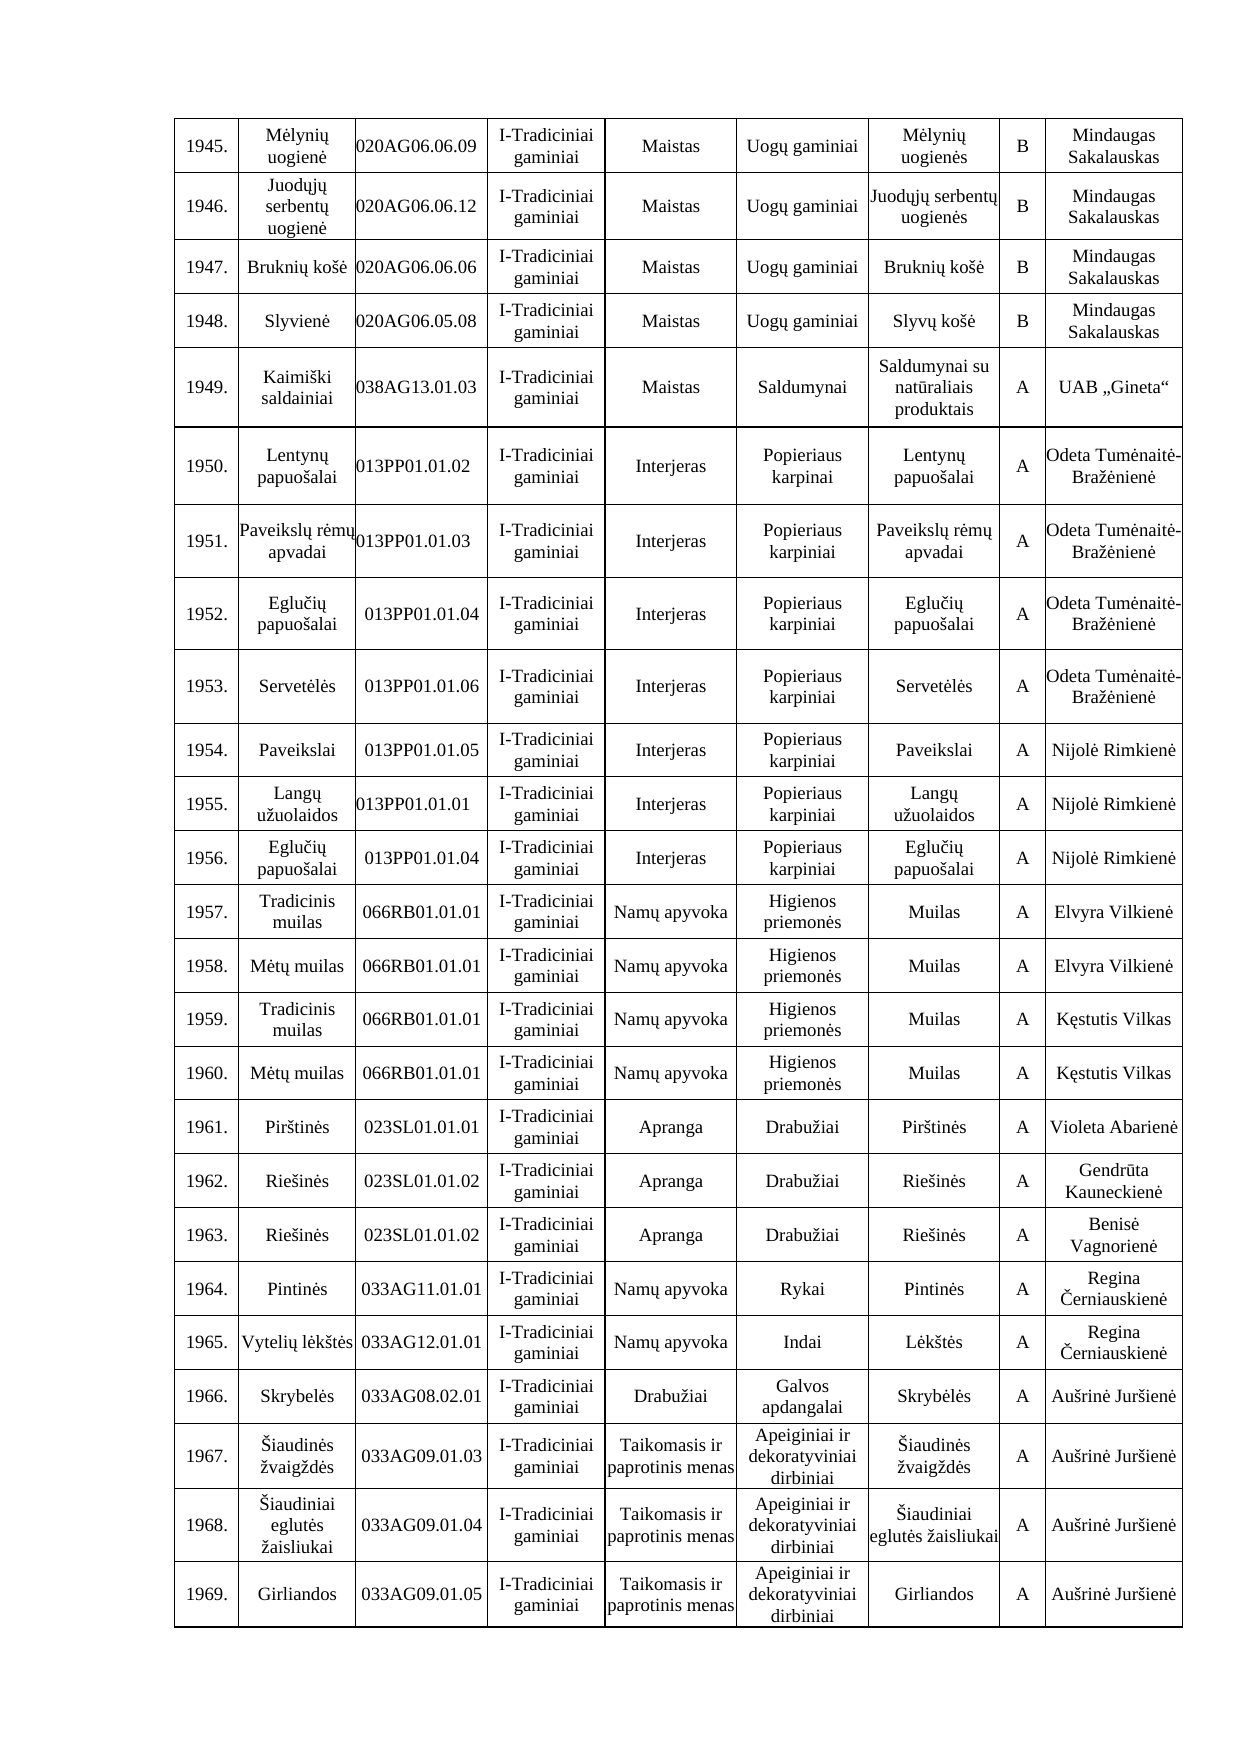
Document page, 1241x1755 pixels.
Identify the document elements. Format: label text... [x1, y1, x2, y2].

table_cell 1953. [175, 650, 238, 722]
table_cell Skrybelės [239, 1370, 355, 1422]
table_cell Bruknių košė [239, 240, 355, 293]
table_cell Mėlynių uogienės [869, 119, 999, 172]
table_cell Aušrinė Juršienė [1046, 1424, 1182, 1488]
table_cell Šiaudinės žvaigždės [869, 1424, 999, 1488]
table_cell Regina Černiauskienė [1046, 1316, 1182, 1369]
table_cell Tradicinis muilas [239, 993, 355, 1046]
table_cell 1964. [175, 1262, 238, 1315]
table_cell Namų apyvoka [606, 939, 736, 992]
table_cell Odeta Tumėnaitė-Bražėnienė [1046, 578, 1182, 649]
table_cell Muilas [869, 1047, 999, 1099]
table_cell 1969. [175, 1562, 238, 1626]
table_cell A [1000, 1208, 1045, 1261]
table_cell Mėtų muilas [239, 1047, 355, 1099]
table_cell Popieriaus karpiniai [737, 578, 868, 649]
table_cell Mėlynių uogienė [239, 119, 355, 172]
table_cell Maistas [606, 348, 736, 426]
table_cell Higienos priemonės [737, 993, 868, 1046]
table_cell I-Tradiciniai gaminiai [488, 724, 604, 776]
table_cell Taikomasis ir paprotinis menas [606, 1424, 736, 1488]
table_cell Interjeras [606, 578, 736, 649]
table_cell A [1000, 993, 1045, 1046]
table_cell Muilas [869, 885, 999, 938]
table_cell 066RB01.01.01 [356, 1047, 487, 1099]
table_cell 013PP01.01.01 [356, 777, 487, 830]
table_cell Aušrinė Juršienė [1046, 1370, 1182, 1422]
table_cell Eglučių papuošalai [239, 578, 355, 649]
table_cell Indai [737, 1316, 868, 1369]
table_cell Regina Černiauskienė [1046, 1262, 1182, 1315]
table_cell Paveikslų rėmų apvadai [239, 505, 355, 577]
table_cell 013PP01.01.02 [356, 428, 487, 504]
table_cell Gendrūta Kauneckienė [1046, 1154, 1182, 1207]
table_cell A [1000, 1100, 1045, 1153]
table_cell Šiaudiniai eglutės žaisliukai [869, 1489, 999, 1561]
table_cell 033AG08.02.01 [356, 1370, 487, 1422]
table_cell I-Tradiciniai gaminiai [488, 119, 604, 172]
table_cell Namų apyvoka [606, 993, 736, 1046]
table_cell Higienos priemonės [737, 885, 868, 938]
table_cell A [1000, 428, 1045, 504]
table_cell I-Tradiciniai gaminiai [488, 1154, 604, 1207]
table_cell B [1000, 240, 1045, 293]
table_cell Drabužiai [737, 1154, 868, 1207]
table_cell 1955. [175, 777, 238, 830]
table_cell Apranga [606, 1100, 736, 1153]
table_cell 1954. [175, 724, 238, 776]
table_cell 033AG11.01.01 [356, 1262, 487, 1315]
table_cell 066RB01.01.01 [356, 993, 487, 1046]
table_cell Odeta Tumėnaitė-Bražėnienė [1046, 650, 1182, 722]
table_cell Riešinės [869, 1154, 999, 1207]
table_cell Nijolė Rimkienė [1046, 724, 1182, 776]
table_cell A [1000, 724, 1045, 776]
table_cell Popieriaus karpiniai [737, 505, 868, 577]
table_cell A [1000, 1562, 1045, 1626]
table_cell I-Tradiciniai gaminiai [488, 1489, 604, 1561]
table_cell Popieriaus karpiniai [737, 777, 868, 830]
table_cell Langų užuolaidos [869, 777, 999, 830]
table_cell Galvos apdangalai [737, 1370, 868, 1422]
table_cell Šiaudinės žvaigždės [239, 1424, 355, 1488]
table_cell I-Tradiciniai gaminiai [488, 1047, 604, 1099]
table_cell 1967. [175, 1424, 238, 1488]
table_cell 013PP01.01.05 [356, 724, 487, 776]
table_cell 1959. [175, 993, 238, 1046]
table_cell I-Tradiciniai gaminiai [488, 939, 604, 992]
table_cell B [1000, 119, 1045, 172]
table_cell B [1000, 173, 1045, 239]
table_cell A [1000, 1424, 1045, 1488]
table_cell 066RB01.01.01 [356, 885, 487, 938]
table_cell A [1000, 777, 1045, 830]
table_cell Servetėlės [239, 650, 355, 722]
table_cell Popieriaus karpiniai [737, 831, 868, 884]
table_cell 1960. [175, 1047, 238, 1099]
table_cell Kaimiški saldainiai [239, 348, 355, 426]
table_cell Interjeras [606, 724, 736, 776]
table_cell A [1000, 1316, 1045, 1369]
table_cell Benisė Vagnorienė [1046, 1208, 1182, 1261]
table_cell I-Tradiciniai gaminiai [488, 348, 604, 426]
table_cell A [1000, 885, 1045, 938]
table_cell I-Tradiciniai gaminiai [488, 428, 604, 504]
table_cell 1949. [175, 348, 238, 426]
table_cell Pirštinės [869, 1100, 999, 1153]
table_cell 020AG06.06.06 [356, 240, 487, 293]
table_cell 020AG06.06.09 [356, 119, 487, 172]
table_cell Eglučių papuošalai [869, 831, 999, 884]
table_cell 013PP01.01.03 [356, 505, 487, 577]
table_cell Eglučių papuošalai [869, 578, 999, 649]
table_cell Saldumynai [737, 348, 868, 426]
table_cell 1950. [175, 428, 238, 504]
table_cell Drabužiai [737, 1100, 868, 1153]
table_cell 013PP01.01.04 [356, 578, 487, 649]
table_cell Mindaugas Sakalauskas [1046, 173, 1182, 239]
table_cell Drabužiai [606, 1370, 736, 1422]
table_cell Eglučių papuošalai [239, 831, 355, 884]
table_cell A [1000, 1154, 1045, 1207]
table_cell B [1000, 294, 1045, 347]
table_cell I-Tradiciniai gaminiai [488, 578, 604, 649]
table_cell 1957. [175, 885, 238, 938]
table_cell Girliandos [239, 1562, 355, 1626]
table_cell Riešinės [869, 1208, 999, 1261]
table_cell Tradicinis muilas [239, 885, 355, 938]
table_cell Saldumynai su natūraliais produktais [869, 348, 999, 426]
table_cell Muilas [869, 939, 999, 992]
table_cell 1968. [175, 1489, 238, 1561]
table_cell 023SL01.01.02 [356, 1208, 487, 1261]
table_cell Šiaudiniai eglutės žaisliukai [239, 1489, 355, 1561]
table_cell Odeta Tumėnaitė-Bražėnienė [1046, 428, 1182, 504]
table_cell I-Tradiciniai gaminiai [488, 173, 604, 239]
table_cell I-Tradiciniai gaminiai [488, 1370, 604, 1422]
table_cell Lentynų papuošalai [239, 428, 355, 504]
table_cell 1956. [175, 831, 238, 884]
table_cell Mėtų muilas [239, 939, 355, 992]
table_cell Apranga [606, 1154, 736, 1207]
table_cell Vytelių lėkštės [239, 1316, 355, 1369]
table_cell Riešinės [239, 1154, 355, 1207]
table_cell Elvyra Vilkienė [1046, 885, 1182, 938]
table_cell Juodųjų serbentų uogienės [869, 173, 999, 239]
table_cell Interjeras [606, 831, 736, 884]
table_cell Servetėlės [869, 650, 999, 722]
table_cell Skrybėlės [869, 1370, 999, 1422]
table_cell 1952. [175, 578, 238, 649]
table_cell Pintinės [239, 1262, 355, 1315]
table_cell 013PP01.01.04 [356, 831, 487, 884]
table_cell Langų užuolaidos [239, 777, 355, 830]
table_cell Uogų gaminiai [737, 240, 868, 293]
table_cell I-Tradiciniai gaminiai [488, 1100, 604, 1153]
table_cell Popieriaus karpinai [737, 428, 868, 504]
table_cell Girliandos [869, 1562, 999, 1626]
table_cell 1945. [175, 119, 238, 172]
table_cell 1948. [175, 294, 238, 347]
table_cell Uogų gaminiai [737, 119, 868, 172]
table_cell 023SL01.01.01 [356, 1100, 487, 1153]
table_cell A [1000, 831, 1045, 884]
table_cell A [1000, 650, 1045, 722]
table_cell Uogų gaminiai [737, 173, 868, 239]
table_cell Apeiginiai ir dekoratyviniai dirbiniai [737, 1424, 868, 1488]
table_cell I-Tradiciniai gaminiai [488, 993, 604, 1046]
table_cell 066RB01.01.01 [356, 939, 487, 992]
table_cell Slyvų košė [869, 294, 999, 347]
table_cell 033AG09.01.03 [356, 1424, 487, 1488]
table_cell A [1000, 348, 1045, 426]
table_cell I-Tradiciniai gaminiai [488, 240, 604, 293]
table_cell Maistas [606, 240, 736, 293]
table_cell 023SL01.01.02 [356, 1154, 487, 1207]
table_cell 1946. [175, 173, 238, 239]
table_cell Higienos priemonės [737, 1047, 868, 1099]
table_cell Aušrinė Juršienė [1046, 1562, 1182, 1626]
table_cell Kęstutis Vilkas [1046, 1047, 1182, 1099]
table_cell Maistas [606, 173, 736, 239]
table_cell Apeiginiai ir dekoratyviniai dirbiniai [737, 1489, 868, 1561]
table_cell Apranga [606, 1208, 736, 1261]
table_cell Violeta Abarienė [1046, 1100, 1182, 1153]
table_cell 020AG06.06.12 [356, 173, 487, 239]
table_cell A [1000, 939, 1045, 992]
table_cell 1963. [175, 1208, 238, 1261]
table_cell Aušrinė Juršienė [1046, 1489, 1182, 1561]
table_cell A [1000, 1489, 1045, 1561]
table_cell Pirštinės [239, 1100, 355, 1153]
table_cell Uogų gaminiai [737, 294, 868, 347]
table_cell 033AG09.01.05 [356, 1562, 487, 1626]
table_cell Mindaugas Sakalauskas [1046, 240, 1182, 293]
table_cell UAB „Gineta“ [1046, 348, 1182, 426]
table_cell Bruknių košė [869, 240, 999, 293]
table_cell A [1000, 505, 1045, 577]
table_cell Namų apyvoka [606, 1262, 736, 1315]
table_cell I-Tradiciniai gaminiai [488, 831, 604, 884]
table_cell Interjeras [606, 428, 736, 504]
table_cell I-Tradiciniai gaminiai [488, 1262, 604, 1315]
table_cell Paveikslai [869, 724, 999, 776]
table_cell I-Tradiciniai gaminiai [488, 505, 604, 577]
table_cell Nijolė Rimkienė [1046, 831, 1182, 884]
table_cell Interjeras [606, 505, 736, 577]
table_cell Mindaugas Sakalauskas [1046, 119, 1182, 172]
table_cell 1958. [175, 939, 238, 992]
table_cell Nijolė Rimkienė [1046, 777, 1182, 830]
table_cell Maistas [606, 119, 736, 172]
table_cell I-Tradiciniai gaminiai [488, 1208, 604, 1261]
table_cell A [1000, 1047, 1045, 1099]
table_cell Slyvienė [239, 294, 355, 347]
table_cell Namų apyvoka [606, 885, 736, 938]
table_cell I-Tradiciniai gaminiai [488, 1316, 604, 1369]
table_cell Interjeras [606, 650, 736, 722]
table_cell Paveikslai [239, 724, 355, 776]
table_cell 013PP01.01.06 [356, 650, 487, 722]
table_cell A [1000, 1262, 1045, 1315]
table_cell Lentynų papuošalai [869, 428, 999, 504]
table_cell Lėkštės [869, 1316, 999, 1369]
table_cell 1965. [175, 1316, 238, 1369]
table_cell Paveikslų rėmų apvadai [869, 505, 999, 577]
table_cell Rykai [737, 1262, 868, 1315]
table_cell Apeiginiai ir dekoratyviniai dirbiniai [737, 1562, 868, 1626]
table_cell Popieriaus karpiniai [737, 650, 868, 722]
table_cell Taikomasis ir paprotinis menas [606, 1562, 736, 1626]
table_cell 038AG13.01.03 [356, 348, 487, 426]
table_cell 1962. [175, 1154, 238, 1207]
table_cell 1966. [175, 1370, 238, 1422]
table_cell 033AG12.01.01 [356, 1316, 487, 1369]
table_cell Pintinės [869, 1262, 999, 1315]
table_cell Mindaugas Sakalauskas [1046, 294, 1182, 347]
table_cell 1947. [175, 240, 238, 293]
table_cell Higienos priemonės [737, 939, 868, 992]
table_cell Interjeras [606, 777, 736, 830]
table_cell I-Tradiciniai gaminiai [488, 1562, 604, 1626]
table_cell 1951. [175, 505, 238, 577]
table_cell 020AG06.05.08 [356, 294, 487, 347]
table_cell Kęstutis Vilkas [1046, 993, 1182, 1046]
table_cell Namų apyvoka [606, 1316, 736, 1369]
table_cell I-Tradiciniai gaminiai [488, 1424, 604, 1488]
table_cell Muilas [869, 993, 999, 1046]
table_cell Riešinės [239, 1208, 355, 1261]
table_cell Elvyra Vilkienė [1046, 939, 1182, 992]
table_cell I-Tradiciniai gaminiai [488, 885, 604, 938]
table_cell A [1000, 1370, 1045, 1422]
table_cell Maistas [606, 294, 736, 347]
table_cell Odeta Tumėnaitė-Bražėnienė [1046, 505, 1182, 577]
table_cell I-Tradiciniai gaminiai [488, 650, 604, 722]
table_cell Taikomasis ir paprotinis menas [606, 1489, 736, 1561]
table_cell I-Tradiciniai gaminiai [488, 294, 604, 347]
table_cell I-Tradiciniai gaminiai [488, 777, 604, 830]
table_cell 1961. [175, 1100, 238, 1153]
table_cell Juodųjų serbentų uogienė [239, 173, 355, 239]
table_cell Drabužiai [737, 1208, 868, 1261]
table_cell 033AG09.01.04 [356, 1489, 487, 1561]
table_cell Namų apyvoka [606, 1047, 736, 1099]
table_cell Popieriaus karpiniai [737, 724, 868, 776]
table_cell A [1000, 578, 1045, 649]
